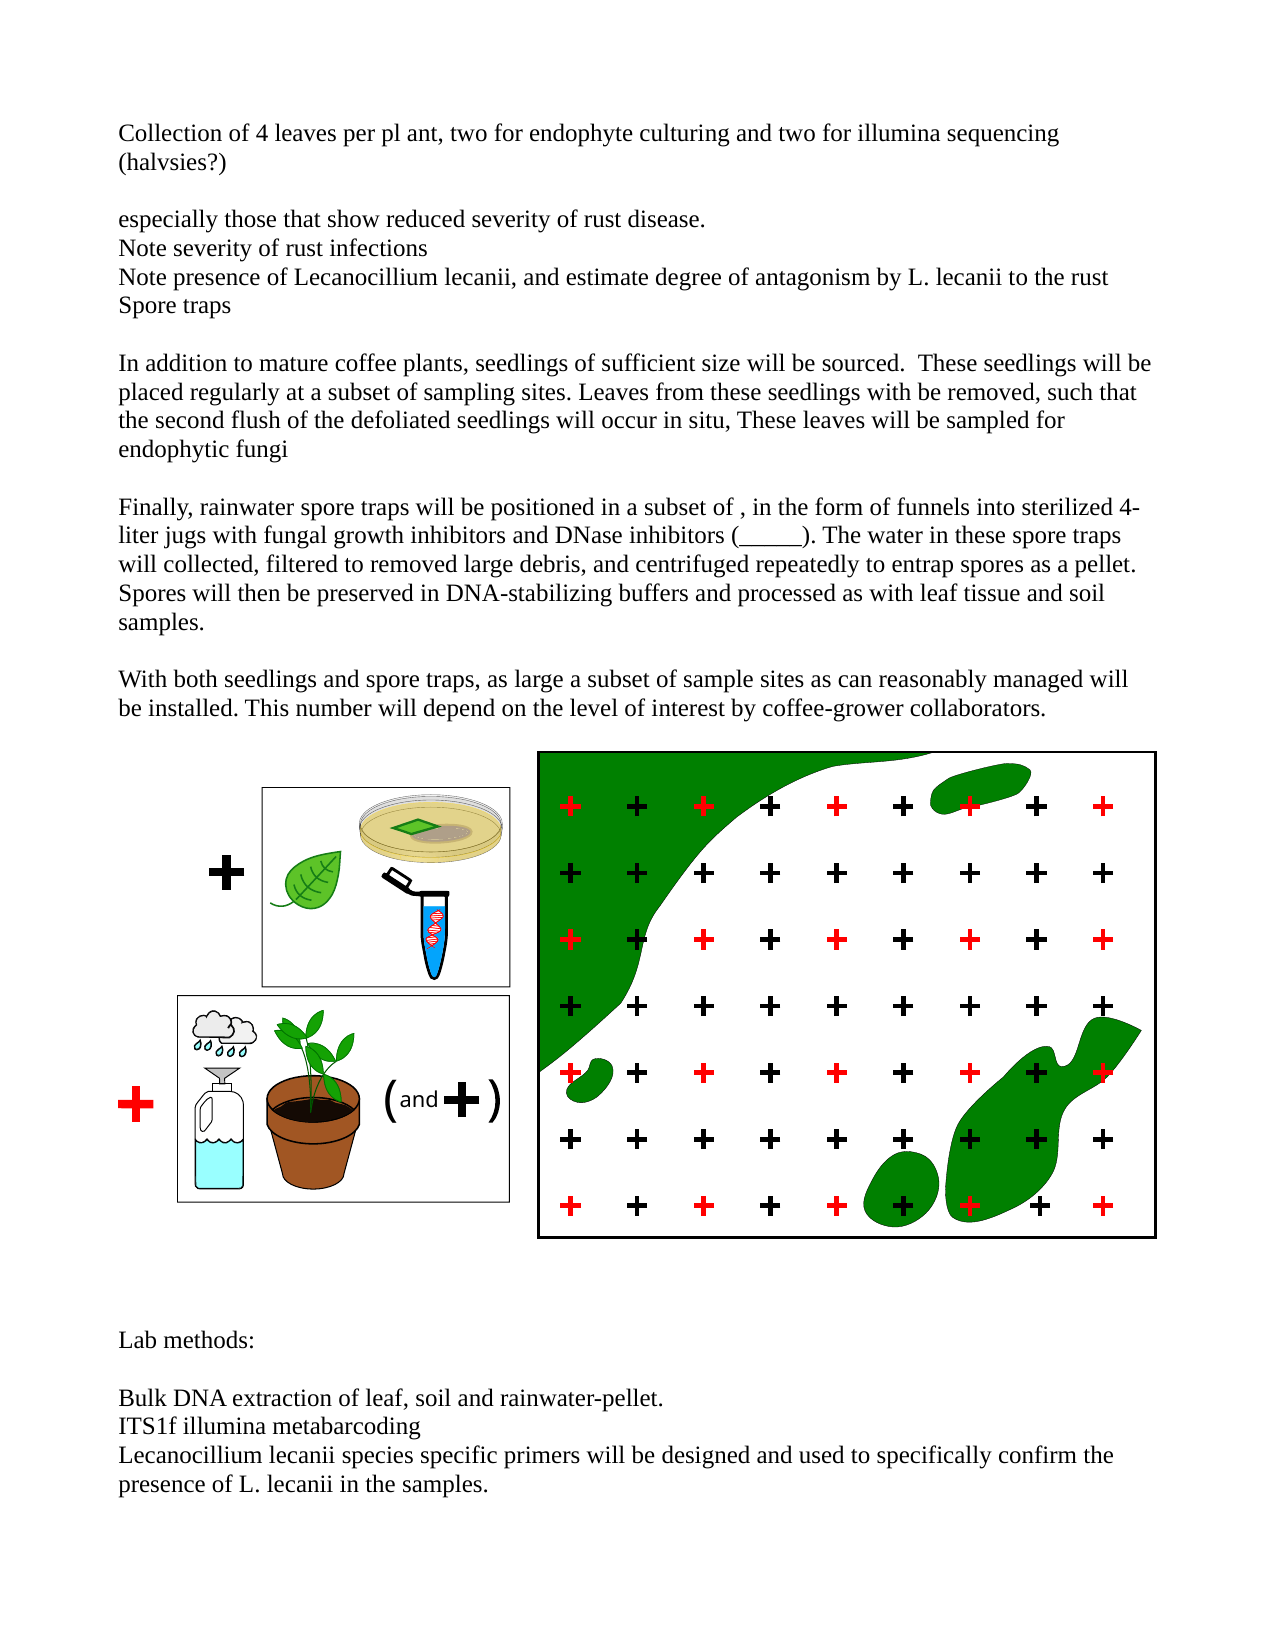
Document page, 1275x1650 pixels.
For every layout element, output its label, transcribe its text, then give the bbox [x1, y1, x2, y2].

text Note presence of Lecanocillium lecanii, and estimate degree of antagonism by L. lecanii to the rust [118, 262, 1157, 291]
text Finally, rainwater spore traps will be positioned in a subset of , in the form of funnels into sterilized 4-liter jugs with fungal growth inhibitors and DNase inhibitors (_____). The water in these spore traps will collected, filtered to removed large debris, and centrifuged repeatedly to entrap spores as a pellet. Spores will then be preserved in DNA-stabilizing buffers and processed as with leaf tissue and soil samples. [118, 492, 1157, 636]
text With both seedlings and spore traps, as large a subset of sample sites as can reasonably managed will be installed. This number will depend on the level of interest by coffee-grower collaborators. [118, 664, 1157, 722]
text especially those that show reduced severity of rust disease. [118, 204, 1157, 233]
text Spore traps [118, 291, 1157, 319]
text Note severity of rust infections [118, 233, 1157, 262]
text Bulk DNA extraction of leaf, soil and rainwater-pellet. [118, 1383, 1157, 1411]
text Lecanocillium lecanii species specific primers will be designed and used to specifically confirm the presence of L. lecanii in the samples. [118, 1440, 1157, 1498]
text ITS1f illumina metabarcoding [118, 1411, 1157, 1440]
text In addition to mature coffee plants, seedlings of sufficient size will be sourced. These seedlings will be placed regularly at a subset of sampling sites. Leaves from these seedlings with be removed, such that the second flush of the defoliated seedlings will occur in situ, These leaves will be sampled for endophytic fungi [118, 348, 1157, 463]
text Collection of 4 leaves per pl ant, two for endophyte culturing and two for illumina sequencing (halvsies?) [118, 118, 1157, 176]
text Lab methods: [118, 1325, 1157, 1354]
